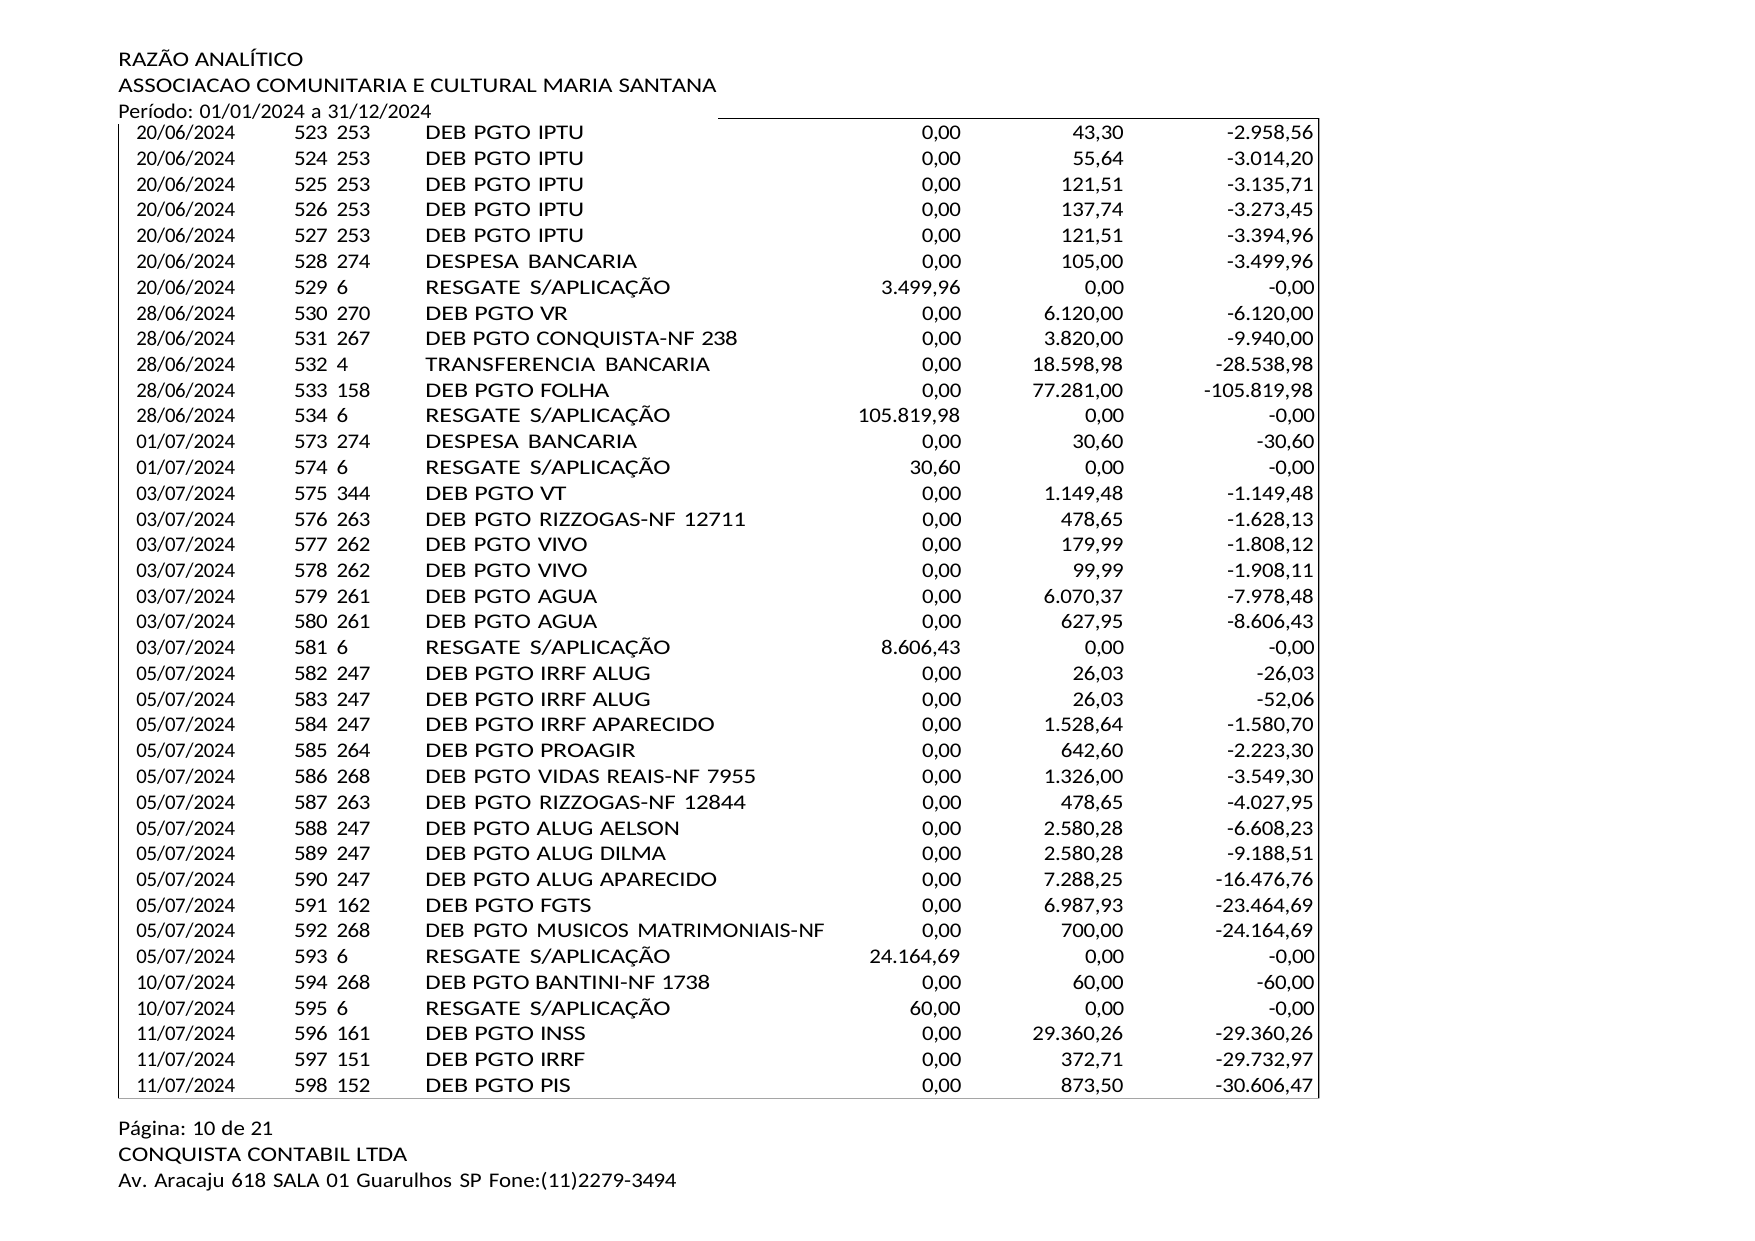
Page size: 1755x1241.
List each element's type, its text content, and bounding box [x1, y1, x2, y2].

text DEB PGTO IRRF ALUG [425, 686, 826, 711]
text -60,00 [1128, 969, 1315, 994]
text -1.908,11 [1227, 557, 1318, 582]
text 1.326,00 [1043, 763, 1128, 788]
text 598 [294, 1072, 332, 1097]
text 247 [336, 840, 421, 866]
text 524 [294, 145, 332, 171]
text 595 [294, 995, 332, 1020]
text 531 [294, 325, 332, 351]
text 0,00 [826, 866, 961, 891]
text -0,00 [1128, 634, 1315, 660]
text 01/07/2024 [136, 454, 244, 479]
text DEB PGTO FOLHA [425, 377, 826, 402]
text DESPESA BANCARIA [425, 428, 826, 454]
text -1.580,70 [1227, 712, 1318, 737]
text 1.528,64 [1043, 712, 1128, 737]
text DEB PGTO VIVO [425, 557, 826, 582]
text -9.940,00 [1227, 325, 1318, 351]
text 0,00 [826, 1072, 961, 1097]
text 0,00 [826, 531, 961, 557]
text -0,00 [1128, 403, 1315, 428]
text 0,00 [826, 300, 961, 325]
text 05/07/2024 [136, 737, 244, 763]
text 593 [294, 943, 332, 969]
text 584 [294, 712, 332, 737]
text RESGATE S/APLICAÇÃO [425, 943, 826, 969]
text DEB PGTO AGUA [425, 609, 826, 634]
text 18.598,98 [1032, 351, 1128, 376]
text DEB PGTO INSS [425, 1021, 826, 1046]
text 0,00 [826, 763, 961, 788]
text 274 [336, 428, 421, 454]
text 0,00 [965, 634, 1124, 660]
text -6.120,00 [1227, 300, 1318, 325]
text -1.149,48 [1227, 480, 1318, 505]
text 161 [336, 1021, 421, 1046]
text 30,60 [1072, 428, 1128, 454]
text 162 [336, 892, 421, 917]
text 151 [336, 1046, 421, 1072]
text 583 [294, 686, 332, 711]
text 534 [294, 403, 332, 428]
text 642,60 [1061, 737, 1128, 763]
text 05/07/2024 [136, 866, 244, 891]
text 6 [336, 995, 421, 1020]
text 528 [294, 248, 332, 273]
text 0,00 [826, 506, 962, 531]
text Av. Aracaju 618 SALA 01 Guarulhos SP Fone:(11)2279-3494 [118, 1167, 683, 1192]
text 247 [336, 686, 421, 711]
text 20/06/2024 [136, 119, 244, 145]
text 478,65 [1061, 789, 1128, 814]
text 30,60 [909, 454, 965, 479]
text DEB PGTO ALUG AELSON [425, 815, 826, 840]
text 20/06/2024 [136, 248, 244, 273]
text 0,00 [826, 815, 961, 840]
text 579 [294, 583, 332, 608]
text 05/07/2024 [136, 660, 244, 686]
text DEB PGTO BANTINI-NF 1738 [425, 969, 826, 994]
text 0,00 [826, 892, 961, 917]
text 0,00 [826, 789, 962, 814]
text -29.360,26 [1215, 1021, 1318, 1046]
text ASSOCIACAO COMUNITARIA E CULTURAL MARIA SANTANA [118, 72, 718, 97]
text 596 [294, 1021, 332, 1046]
text -8.606,43 [1227, 609, 1318, 634]
text 264 [336, 737, 421, 763]
text 527 [294, 222, 332, 248]
text DESPESA BANCARIA [425, 248, 826, 273]
text 253 [336, 145, 421, 171]
text 268 [336, 763, 421, 788]
text 03/07/2024 [136, 531, 244, 557]
text 152 [336, 1072, 421, 1097]
text 0,00 [826, 737, 961, 763]
text DEB PGTO VIVO [425, 531, 826, 557]
text 262 [336, 531, 421, 557]
text DEB PGTO ALUG APARECIDO [425, 866, 826, 891]
text 263 [336, 506, 421, 531]
text -2.958,56 [1227, 119, 1318, 145]
text 10/07/2024 [136, 995, 244, 1020]
text 03/07/2024 [136, 557, 244, 582]
text 20/06/2024 [136, 145, 244, 171]
text -30.606,47 [1215, 1072, 1318, 1097]
text 6 [336, 634, 421, 660]
text 29.360,26 [1032, 1021, 1128, 1046]
text 580 [294, 609, 332, 634]
text 578 [294, 557, 332, 582]
text 03/07/2024 [136, 480, 244, 505]
text DEB PGTO VT [425, 480, 826, 505]
text 594 [294, 969, 332, 994]
text 121,51 [1061, 171, 1128, 196]
text 43,30 [1072, 119, 1128, 145]
text -2.223,30 [1227, 737, 1318, 763]
text 344 [336, 480, 421, 505]
text DEB PGTO IRRF APARECIDO [425, 712, 826, 737]
text 03/07/2024 [136, 609, 244, 634]
text 253 [336, 197, 421, 222]
text -6.608,23 [1227, 815, 1318, 840]
text DEB PGTO IPTU [425, 197, 826, 222]
text 585 [294, 737, 332, 763]
text -3.499,96 [1227, 248, 1318, 273]
text 03/07/2024 [136, 506, 244, 531]
text 0,00 [826, 197, 961, 222]
text 597 [294, 1046, 332, 1072]
text 6 [336, 454, 421, 479]
text TRANSFERENCIA BANCARIA [425, 351, 826, 376]
text -3.273,45 [1227, 197, 1318, 222]
text 6.987,93 [1043, 892, 1128, 917]
text 28/06/2024 [136, 351, 244, 376]
text 05/07/2024 [136, 712, 244, 737]
text 0,00 [826, 325, 961, 351]
text DEB PGTO RIZZOGAS-NF 12711 [425, 506, 826, 531]
text 576 [294, 506, 332, 531]
text 05/07/2024 [136, 943, 244, 969]
text -1.808,12 [1227, 531, 1318, 557]
text DEB PGTO RIZZOGAS-NF 12844 [425, 789, 826, 814]
text 574 [294, 454, 332, 479]
text -29.732,97 [1216, 1046, 1318, 1072]
text CONQUISTA CONTABIL LTDA [118, 1141, 683, 1167]
text -30,60 [1128, 428, 1315, 454]
text DEB PGTO PIS [425, 1072, 826, 1097]
text 20/06/2024 [136, 171, 244, 196]
text -23.464,69 [1215, 892, 1318, 917]
text 11/07/2024 [136, 1046, 244, 1072]
text 28/06/2024 [136, 377, 244, 402]
text 586 [294, 763, 332, 788]
text 6 [336, 274, 421, 299]
text 590 [294, 866, 332, 891]
text DEB PGTO AGUA [425, 583, 826, 608]
text RESGATE S/APLICAÇÃO [425, 403, 826, 428]
text 253 [336, 119, 421, 145]
text 6.070,37 [1043, 583, 1128, 608]
text 03/07/2024 [136, 583, 244, 608]
text 4 [336, 351, 421, 376]
text DEB PGTO VIDAS REAIS-NF 7955 [425, 763, 826, 788]
text 533 [294, 377, 332, 402]
text -16.476,76 [1216, 866, 1318, 891]
text 28/06/2024 [136, 325, 244, 351]
text -28.538,98 [1216, 351, 1318, 376]
text 478,65 [1061, 506, 1128, 531]
text 0,00 [826, 377, 961, 402]
text DEB PGTO IPTU [425, 145, 826, 171]
text -7.978,48 [1227, 583, 1318, 608]
text 105.819,98 [858, 403, 965, 428]
text 60,00 [1072, 969, 1128, 994]
text 6 [336, 403, 421, 428]
text 575 [294, 480, 332, 505]
text 26,03 [1072, 686, 1128, 711]
text 532 [294, 351, 332, 376]
text 105,00 [1061, 248, 1128, 273]
text -105.819,98 [1204, 377, 1318, 402]
text 05/07/2024 [136, 686, 244, 711]
text 529 [294, 274, 332, 299]
text 526 [294, 197, 332, 222]
text -26,03 [1128, 660, 1315, 686]
text -0,00 [1128, 943, 1315, 969]
text 28/06/2024 [136, 403, 244, 428]
text 372,71 [1061, 1046, 1128, 1072]
text 0,00 [965, 403, 1124, 428]
text 0,00 [826, 1021, 961, 1046]
text 05/07/2024 [136, 918, 244, 943]
text 592 [294, 918, 332, 943]
text 158 [336, 377, 421, 402]
text -3.549,30 [1227, 763, 1318, 788]
text 26,03 [1072, 660, 1128, 686]
text 0,00 [826, 712, 961, 737]
text 0,00 [826, 660, 961, 686]
text DEB PGTO IPTU [425, 119, 826, 145]
text 121,51 [1061, 222, 1128, 248]
text 2.580,28 [1043, 815, 1128, 840]
text 253 [336, 222, 421, 248]
text 0,00 [826, 119, 961, 145]
text 577 [294, 531, 332, 557]
text -0,00 [1128, 274, 1315, 299]
text 0,00 [965, 995, 1124, 1020]
text 0,00 [826, 222, 961, 248]
text 55,64 [1072, 145, 1128, 171]
text 03/07/2024 [136, 634, 244, 660]
text 05/07/2024 [136, 815, 244, 840]
text DEB PGTO VR [425, 300, 826, 325]
text -52,06 [1128, 686, 1315, 711]
text 525 [294, 171, 332, 196]
text DEB PGTO PROAGIR [425, 737, 826, 763]
text 8.606,43 [881, 634, 965, 660]
text 0,00 [826, 171, 961, 196]
text 627,95 [1061, 609, 1128, 634]
text DEB PGTO IPTU [425, 171, 826, 196]
text 01/07/2024 [136, 428, 244, 454]
text 582 [294, 660, 332, 686]
text -0,00 [1128, 454, 1315, 479]
text 77.281,00 [1032, 377, 1128, 402]
text 247 [336, 866, 421, 891]
text 0,00 [826, 248, 961, 273]
text 268 [336, 918, 421, 943]
text 11/07/2024 [136, 1021, 244, 1046]
text 7.288,25 [1043, 866, 1128, 891]
text DEB PGTO FGTS [425, 892, 826, 917]
text 0,00 [965, 943, 1124, 969]
text Página: 10 de 21 [118, 1115, 683, 1141]
text 268 [336, 969, 421, 994]
text DEB PGTO CONQUISTA-NF 238 [425, 325, 826, 351]
text 0,00 [826, 583, 961, 608]
text 05/07/2024 [136, 892, 244, 917]
text 263 [336, 789, 421, 814]
text 587 [294, 789, 332, 814]
text 3.820,00 [1043, 325, 1128, 351]
text 10/07/2024 [136, 969, 244, 994]
text 270 [336, 300, 421, 325]
text 274 [336, 248, 421, 273]
text 3.499,96 [881, 274, 965, 299]
text DEB PGTO IRRF [425, 1046, 826, 1072]
text 20/06/2024 [136, 274, 244, 299]
text 05/07/2024 [136, 763, 244, 788]
text 137,74 [1061, 197, 1128, 222]
text 6 [336, 943, 421, 969]
text 2.580,28 [1043, 840, 1128, 866]
text 247 [336, 712, 421, 737]
text 0,00 [826, 145, 961, 171]
text 0,00 [826, 428, 961, 454]
text RESGATE S/APLICAÇÃO [425, 995, 826, 1020]
text 700,00 [1061, 918, 1128, 943]
text 05/07/2024 [136, 789, 244, 814]
text 261 [336, 583, 421, 608]
text RESGATE S/APLICAÇÃO [425, 274, 826, 299]
text 247 [336, 660, 421, 686]
text DEB PGTO MUSICOS MATRIMONIAIS-NF [425, 918, 826, 943]
text 0,00 [826, 1046, 961, 1072]
text -9.188,51 [1227, 840, 1318, 866]
text -3.014,20 [1227, 145, 1318, 171]
text 0,00 [826, 840, 961, 866]
text DEB PGTO ALUG DILMA [425, 840, 826, 866]
text 179,99 [1061, 531, 1128, 557]
text 591 [294, 892, 332, 917]
text 20/06/2024 [136, 222, 244, 248]
text 573 [294, 428, 332, 454]
text 267 [336, 325, 421, 351]
text 261 [336, 609, 421, 634]
text Período: 01/01/2024 a 31/12/2024 [118, 98, 718, 123]
text 873,50 [1061, 1072, 1128, 1097]
text 588 [294, 815, 332, 840]
text -4.027,95 [1227, 789, 1318, 814]
text 253 [336, 171, 421, 196]
text 0,00 [826, 686, 961, 711]
text 0,00 [826, 351, 961, 376]
text 60,00 [909, 995, 965, 1020]
text 0,00 [965, 274, 1124, 299]
text 0,00 [826, 969, 961, 994]
text 0,00 [826, 609, 961, 634]
text 247 [336, 815, 421, 840]
text 05/07/2024 [136, 840, 244, 866]
text 11/07/2024 [136, 1072, 244, 1097]
text -24.164,69 [1215, 918, 1318, 943]
text 6.120,00 [1043, 300, 1128, 325]
text 24.164,69 [869, 943, 965, 969]
text 581 [294, 634, 332, 660]
text -0,00 [1128, 995, 1315, 1020]
text 530 [294, 300, 332, 325]
text -3.135,71 [1227, 171, 1318, 196]
text DEB PGTO IPTU [425, 222, 826, 248]
text -1.628,13 [1227, 506, 1318, 531]
text 262 [336, 557, 421, 582]
text 589 [294, 840, 332, 866]
text 28/06/2024 [136, 300, 244, 325]
text RESGATE S/APLICAÇÃO [425, 634, 826, 660]
text RAZÃO ANALÍTICO [118, 46, 718, 72]
text 1.149,48 [1043, 480, 1128, 505]
text 99,99 [1072, 557, 1128, 582]
text RESGATE S/APLICAÇÃO [425, 454, 826, 479]
text 523 [294, 119, 332, 145]
text DEB PGTO IRRF ALUG [425, 660, 826, 686]
text 0,00 [826, 557, 961, 582]
text 0,00 [826, 918, 961, 943]
text 0,00 [965, 454, 1124, 479]
text 20/06/2024 [136, 197, 244, 222]
text 0,00 [826, 480, 961, 505]
text -3.394,96 [1227, 222, 1318, 248]
